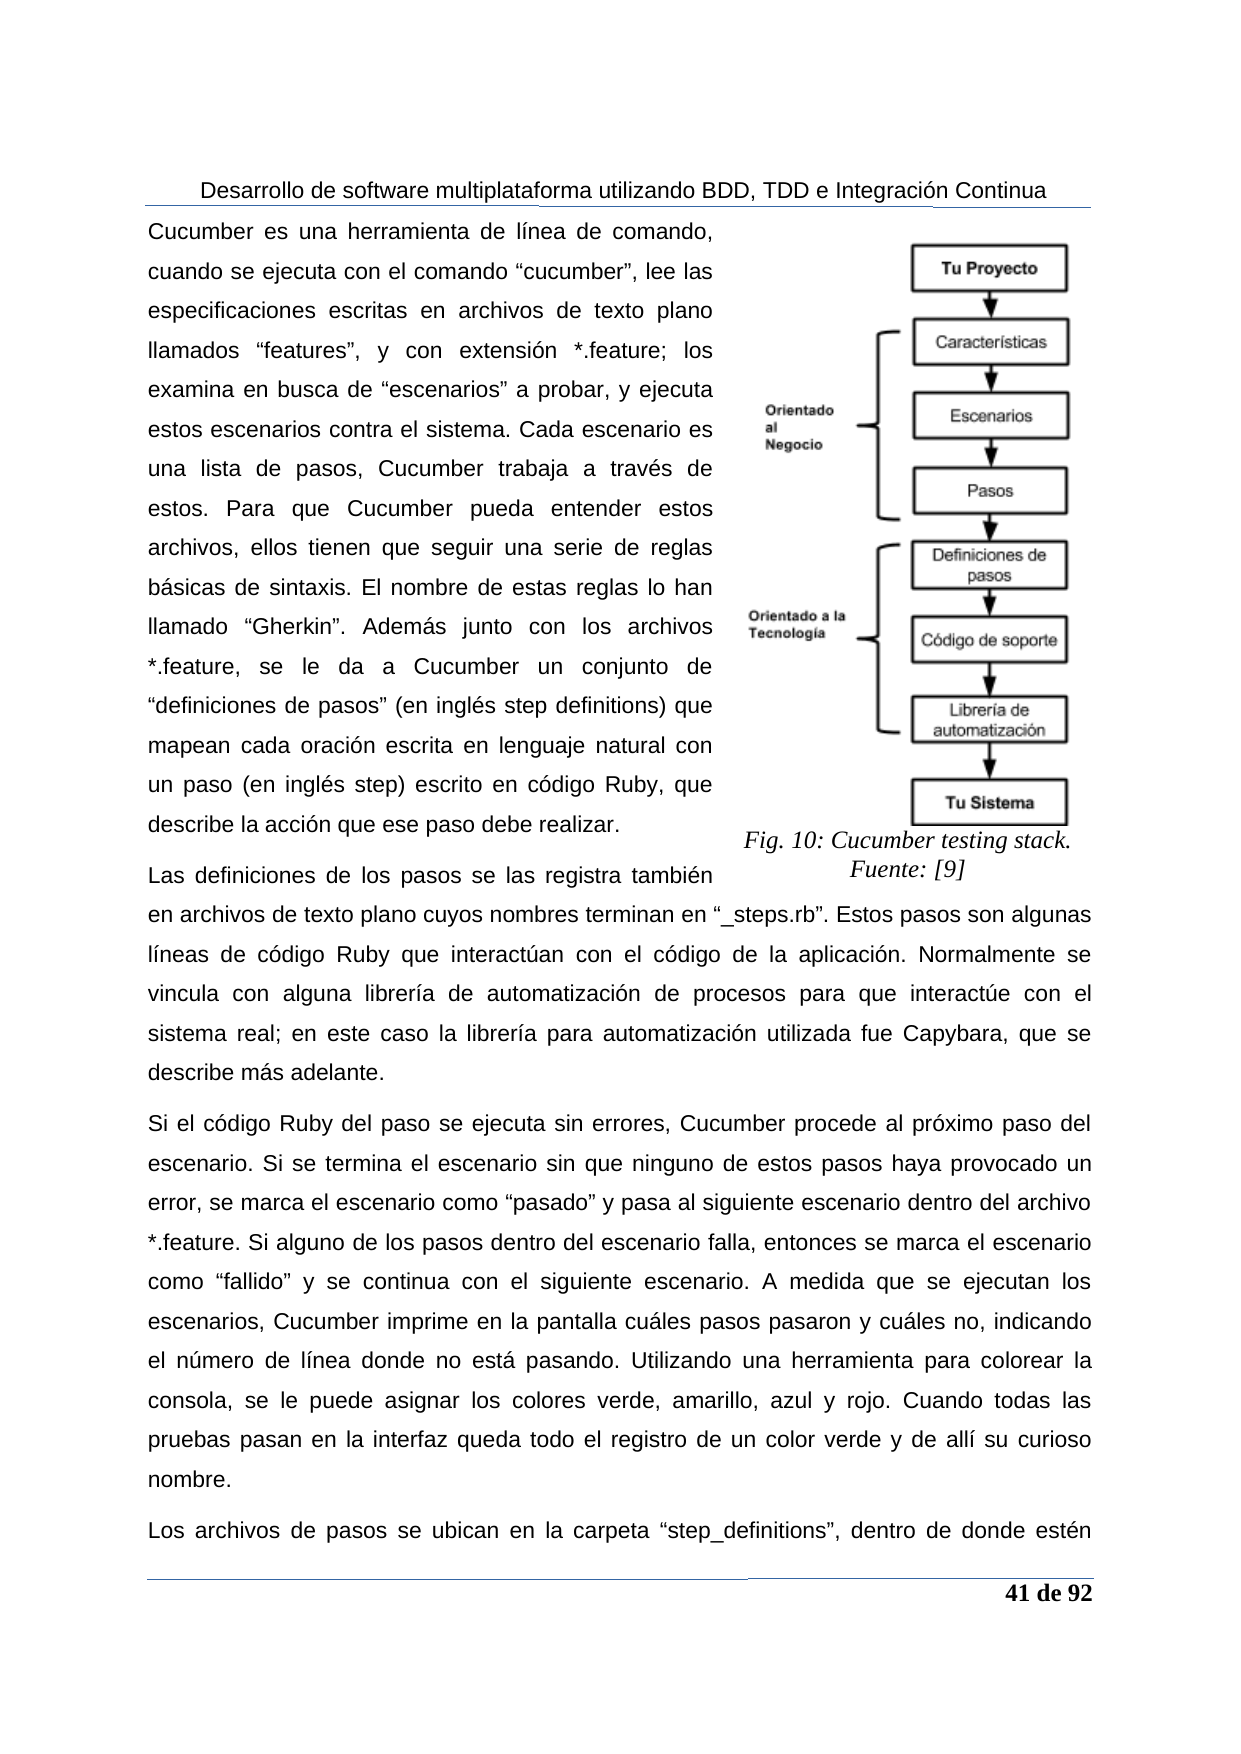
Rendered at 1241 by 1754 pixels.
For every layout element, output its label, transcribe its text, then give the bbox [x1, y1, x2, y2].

text Las definiciones de los pasos se las registra también en archivos de texto plano cuyos nombres terminan en “_steps.rb”. Estos pasos son algunas líneas de código Ruby que interactúan con el código de la aplicación. Normalmente se vincula con alguna librería de automatización de procesos para que interactúe con el sistema real; en este caso la librería para automatización utilizada fue Capybara, que se describe más adelante. [148, 862, 1093, 1086]
text Si el código Ruby del paso se ejecuta sin errores, Cucumber procede al próximo paso del escenario. Si se termina el escenario sin que ninguno de estos pasos haya provocado un error, se marca el escenario como “pasado” y pasa al siguiente escenario dentro del archivo *.feature. Si alguno de los pasos dentro del escenario falla, entonces se marca el escenario como “fallido” y se continua con el siguiente escenario. A medida que se ejecutan los escenarios, Cucumber imprime en la pantalla cuáles pasos pasaron y cuáles no, indicando el número de línea donde no está pasando. Utilizando una herramienta para colorear la consola, se le puede asignar los colores verde, amarillo, azul y rojo. Cuando todas las pruebas pasan en la interfaz queda todo el registro de un color verde y de allí su curioso nombre. [148, 1110, 1093, 1492]
text Cucumber es una herramienta de línea de comando, cuando se ejecuta con el comando “cucumber”, lee las especificaciones escritas en archivos de texto plano llamados “features”, y con extensión *.feature; los examina en busca de “escenarios” a probar, y ejecuta estos escenarios contra el sistema. Cada escenario es una lista de pasos, Cucumber trabaja a través de estos. Para que Cucumber pueda entender estos archivos, ellos tienen que seguir una serie de reglas básicas de sintaxis. El nombre de estas reglas lo han llamado “Gherkin”. Además junto con los archivos *.feature, se le da a Cucumber un conjunto de “definiciones de pasos” (en inglés step definitions) que mapean cada oración escrita en lenguaje natural con un paso (en inglés step) escrito en código Ruby, que describe la acción que ese paso debe realizar. [148, 218, 1093, 837]
text Los archivos de pasos se ubican en la carpeta “step_definitions”, dentro de donde estén [148, 1517, 1093, 1543]
picture [731, 237, 1084, 826]
text Fig. 10: Cucumber testing stack. Fuente: [9] [725, 823, 1090, 883]
